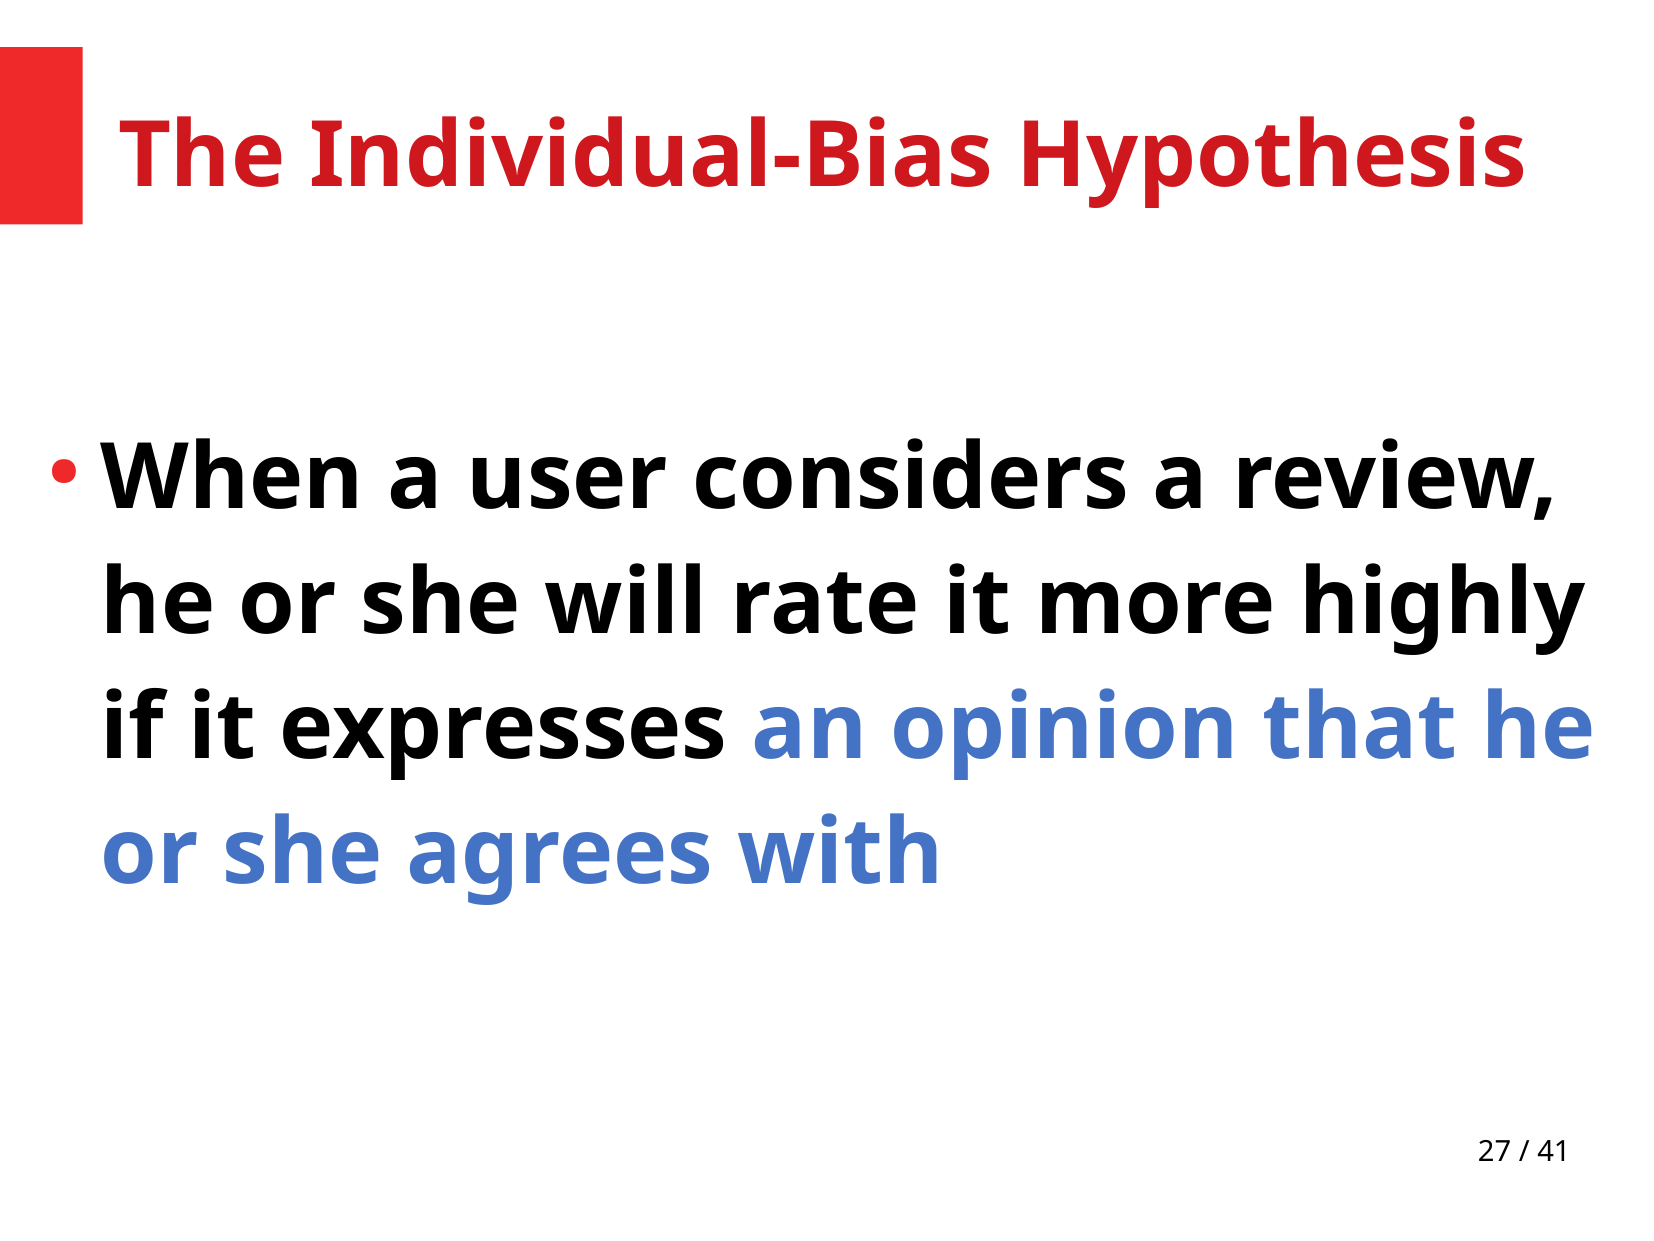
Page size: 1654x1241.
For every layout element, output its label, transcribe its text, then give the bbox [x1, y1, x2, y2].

title The Individual-Bias Hypothesis [118, 49, 1571, 256]
list When a user considers a review, he or she will rate it more highly if it expresses an opinion that he or she agrees with [30, 256, 1636, 1186]
